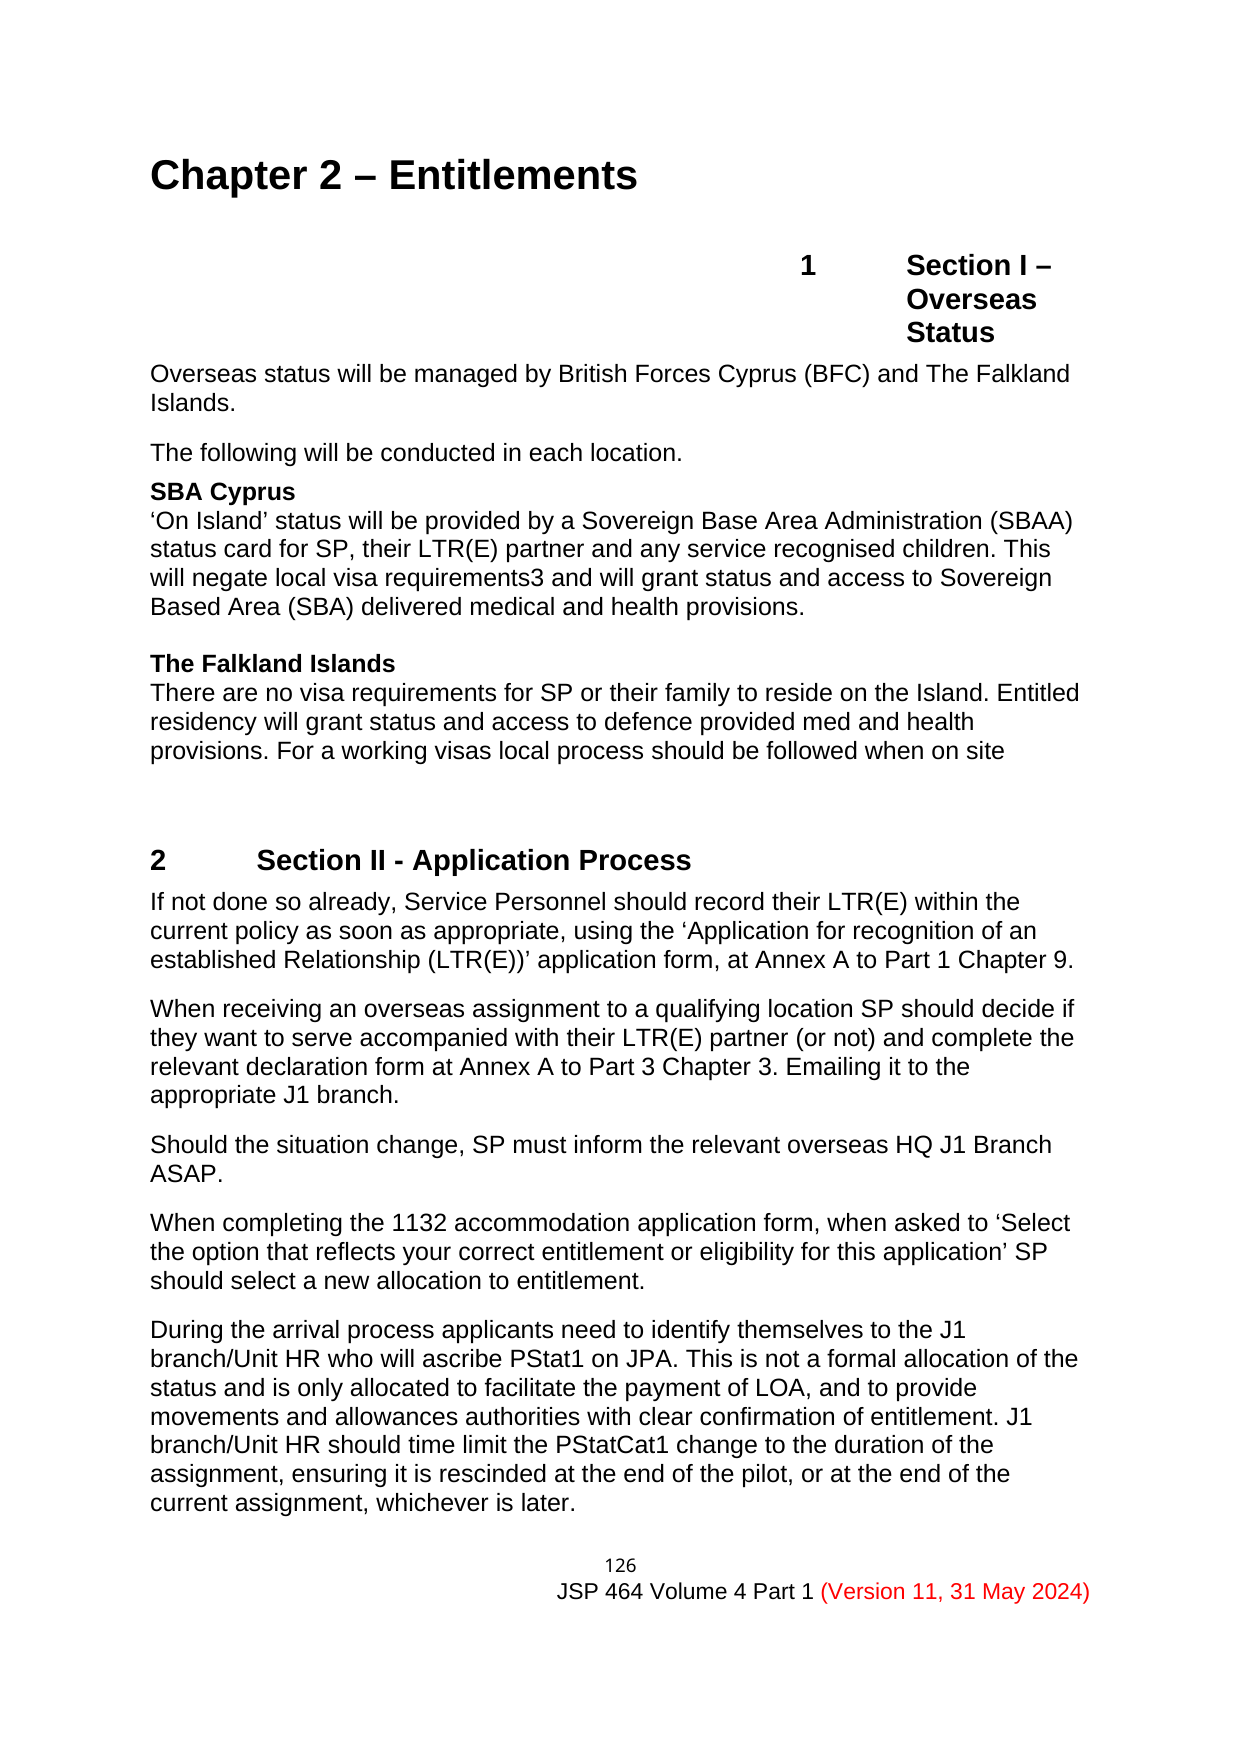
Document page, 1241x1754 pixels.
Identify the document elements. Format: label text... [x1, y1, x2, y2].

subtitle Chapter 2 – Entitlements [150, 150, 1090, 198]
text Should the situation change, SP must inform the relevant overseas HQ J1 Branch ASAP. [150, 1130, 1090, 1188]
text ‘On Island’ status will be provided by a Sovereign Base Area Administration (SBAA) status card for SP, their LTR(E) partner and any service recognised children. This will negate local visa requirements3 and will grant status and access to Sovereign Based Area (SBA) delivered medical and health provisions. [150, 506, 1090, 621]
subtitle SBA Cyprus [150, 477, 1090, 506]
text Overseas status will be managed by British Forces Cyprus (BFC) and The Falkland Islands. [150, 359, 1090, 417]
text During the arrival process applicants need to identify themselves to the J1 branch/Unit HR who will ascribe PStat1 on JPA. This is not a formal allocation of the status and is only allocated to facilitate the payment of LOA, and to provide movements and allowances authorities with clear confirmation of entitlement. J1 branch/Unit HR should time limit the PStatCat1 change to the duration of the assignment, ensuring it is rescinded at the end of the pilot, or at the end of the current assignment, whichever is later. [150, 1316, 1090, 1517]
subtitle The Falkland Islands [150, 649, 1090, 678]
text If not done so already, Service Personnel should record their LTR(E) within the current policy as soon as appropriate, using the ‘Application for recognition of an established Relationship (LTR(E))’ application form, at Annex A to Part 1 Chapter 9. [150, 887, 1090, 973]
text When completing the 1132 accommodation application form, when asked to ‘Select the option that reflects your correct entitlement or eligibility for this application’ SP should select a new allocation to entitlement. [150, 1208, 1090, 1295]
subtitle Section II - Application Process [150, 843, 1090, 877]
text The following will be conducted in each location. [150, 438, 1090, 467]
text When receiving an overseas assignment to a qualifying location SP should decide if they want to serve accompanied with their LTR(E) partner (or not) and complete the relevant declaration form at Annex A to Part 3 Chapter 3. Emailing it to the appropriate J1 branch. [150, 994, 1090, 1109]
subtitle Section I – Overseas Status [800, 248, 1090, 349]
text There are no visa requirements for SP or their family to reside on the Island. Entitled residency will grant status and access to defence provided med and health provisions. For a working visas local process should be followed when on site [150, 678, 1090, 764]
